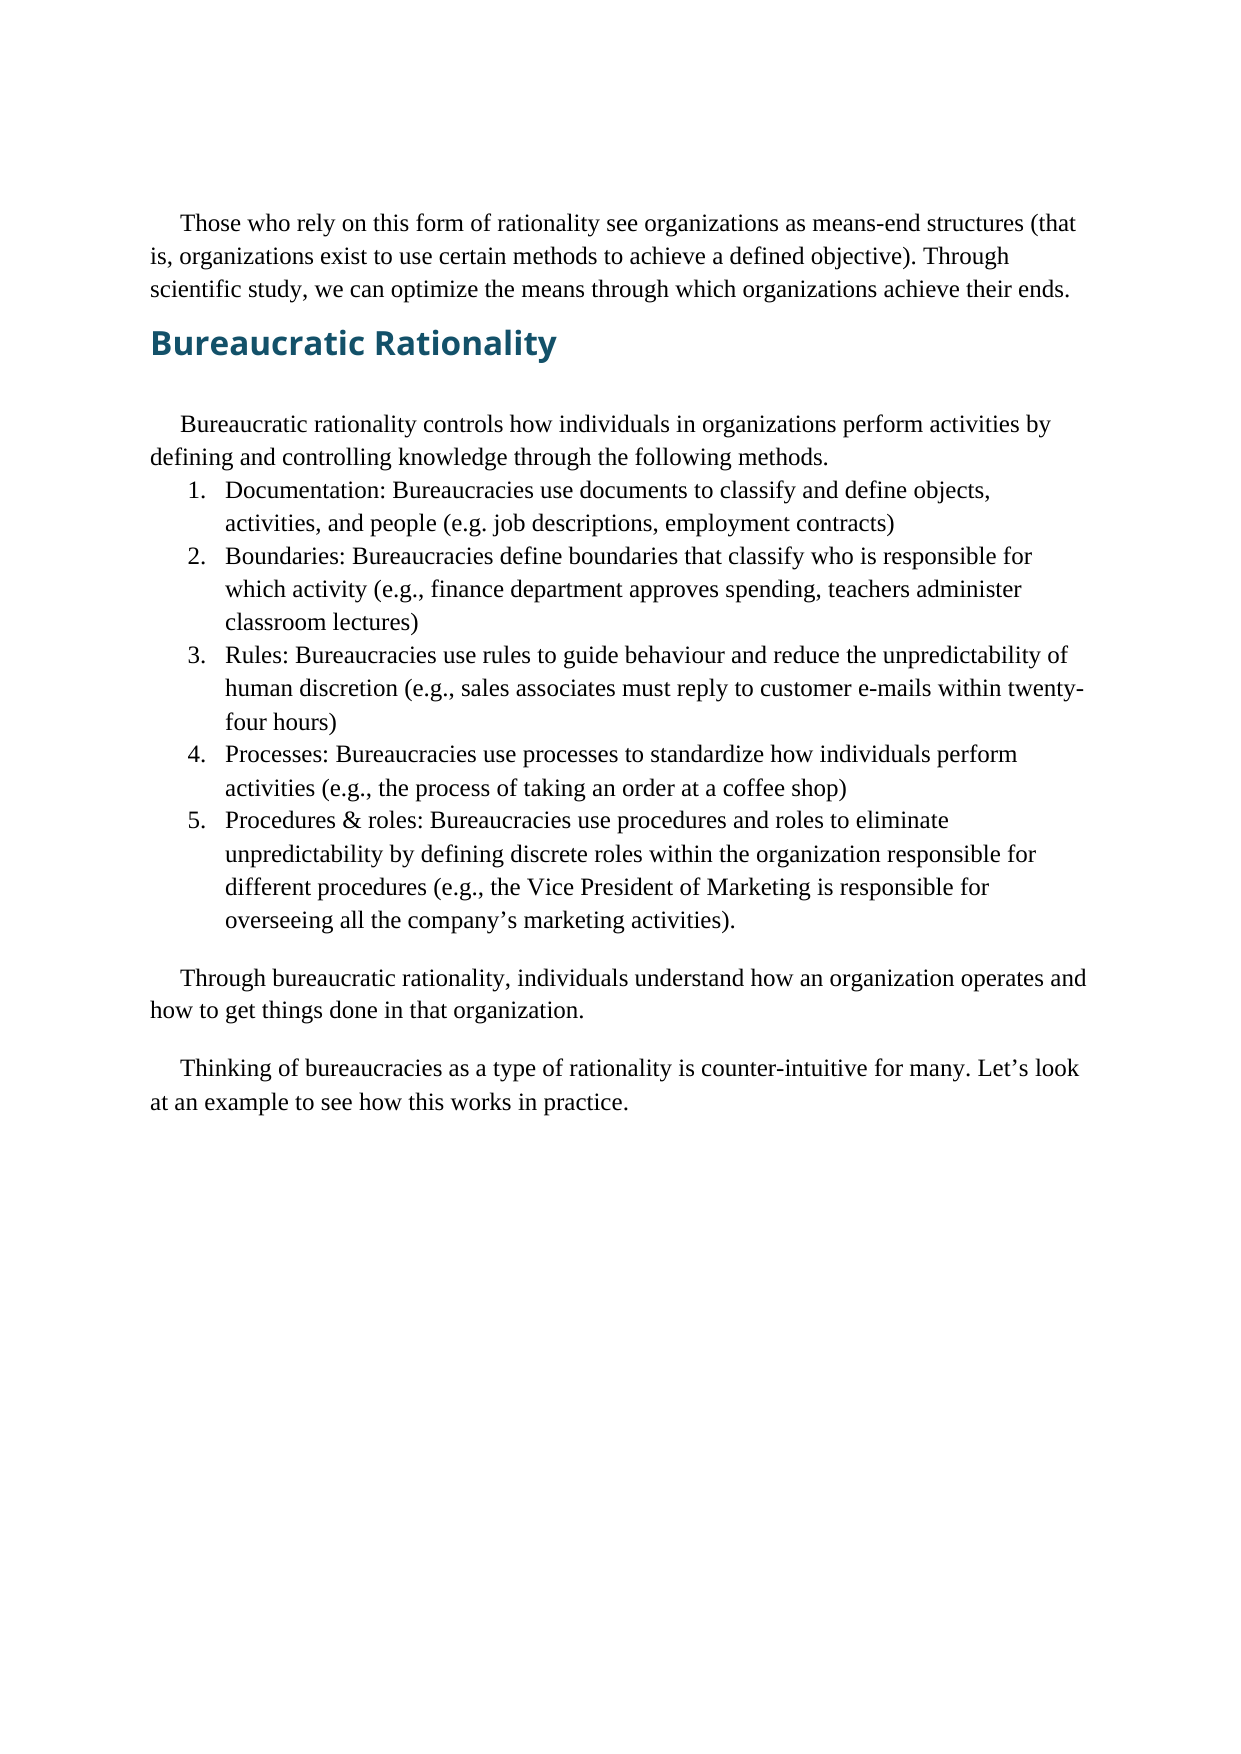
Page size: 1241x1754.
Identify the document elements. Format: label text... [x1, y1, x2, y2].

text Thinking of bureaucracies as a type of rationality is counter-intuitive for many. Let’s look at an example to see how this works in practice. [150, 1053, 1090, 1115]
text Those who rely on this form of rationality see organizations as means-end structures (that is, organizations exist to use certain methods to achieve a defined objective). Through scientific study, we can optimize the means through which organizations achieve their ends. [150, 208, 1090, 303]
list Documentation: Bureaucracies use documents to classify and define objects, activities, and people (e.g. job descriptions, employment contracts) [187, 475, 1090, 537]
text Bureaucratic rationality controls how individuals in organizations perform activities by defining and controlling knowledge through the following methods. [150, 409, 1090, 471]
subtitle Bureaucratic Rationality [150, 320, 1090, 365]
list Processes: Bureaucracies use processes to standardize how individuals perform activities (e.g., the process of taking an order at a coffee shop) [187, 739, 1090, 801]
list Boundaries: Bureaucracies define boundaries that classify who is responsible for which activity (e.g., finance department approves spending, teachers administer classroom lectures) [187, 541, 1090, 636]
list Rules: Bureaucracies use rules to guide behaviour and reduce the unpredictability of human discretion (e.g., sales associates must reply to customer e-mails within twenty-four hours) [187, 641, 1090, 735]
text Through bureaucratic rationality, individuals understand how an organization operates and how to get things done in that organization. [150, 963, 1090, 1024]
list Procedures & roles: Bureaucracies use procedures and roles to eliminate unpredictability by defining discrete roles within the organization responsible for different procedures (e.g., the Vice President of Marketing is responsible for overseeing all the company’s marketing activities). [187, 806, 1090, 933]
